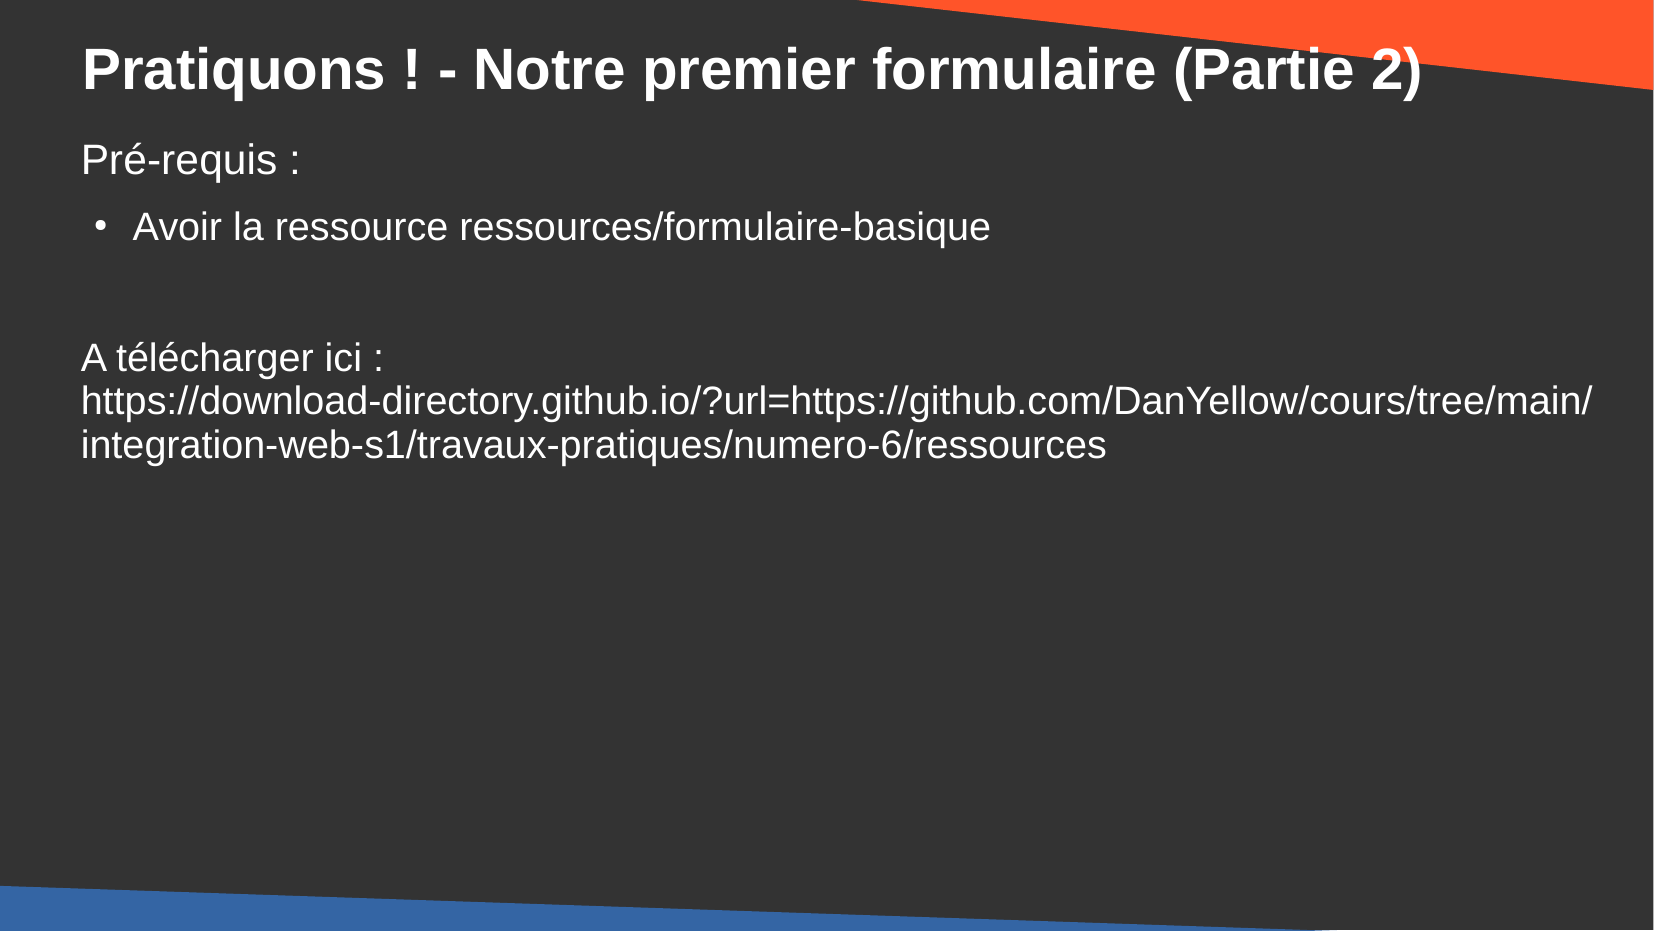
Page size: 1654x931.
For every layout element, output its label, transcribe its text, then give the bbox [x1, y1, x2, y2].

list Pré-requis : Avoir la ressource ressources/formulaire-basique A télécharger ici : https://download-directory.github.io/?url=https://github.com/DanYellow/cours/tree/main/integration-web-s1/travaux-pratiques/numero-6/ressources [80, 135, 1620, 473]
text_box [856, 0, 1654, 91]
title Pratiquons ! - Notre premier formulaire (Partie 2) [82, 37, 1571, 114]
text_box [0, 885, 1337, 931]
